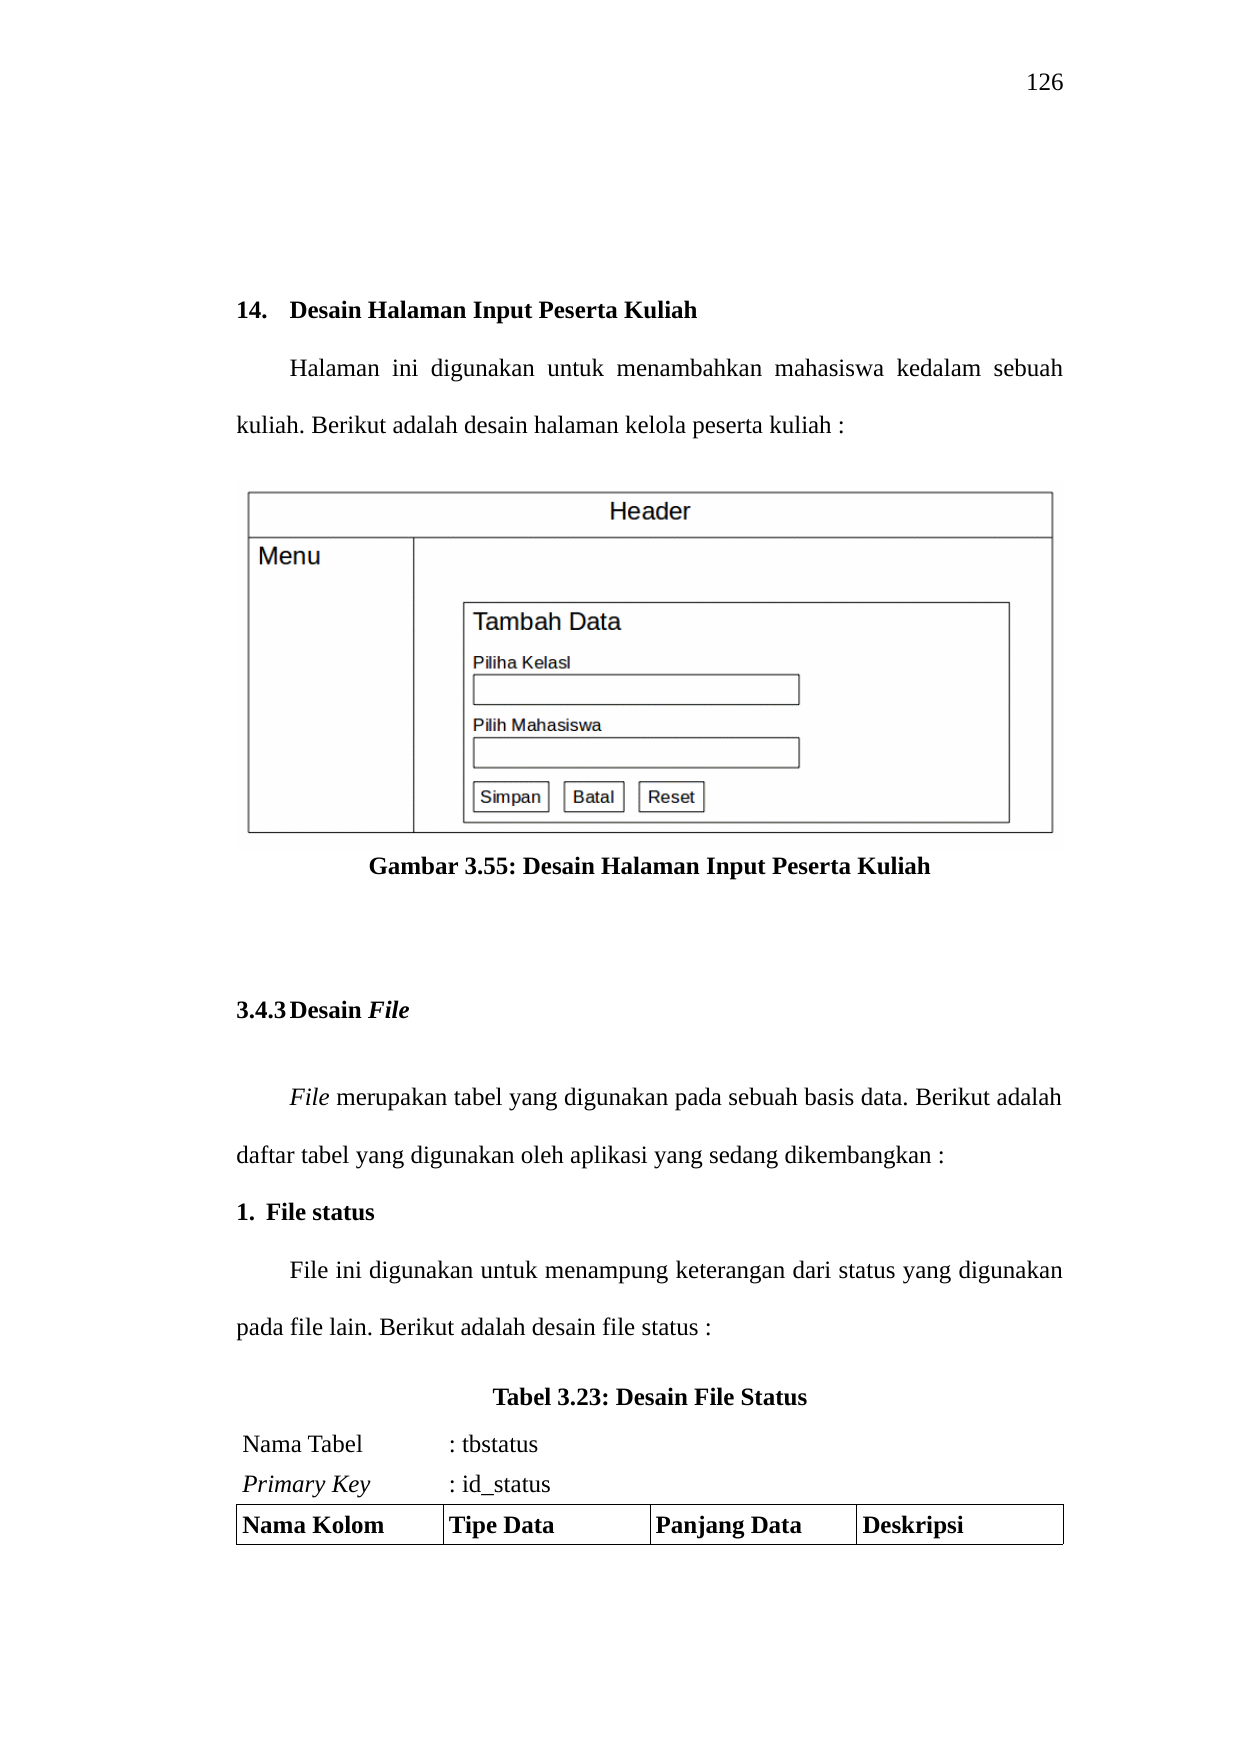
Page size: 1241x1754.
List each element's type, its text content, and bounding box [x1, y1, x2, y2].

text Tabel 3.23: Desain File Status [236, 1382, 1063, 1411]
list Desain Halaman Input Peserta Kuliah [236, 295, 1063, 324]
table_cell Panjang Data [651, 1505, 856, 1544]
table_cell Tipe Data [444, 1505, 650, 1544]
table_header Nama Tabel [236, 1424, 443, 1464]
list File status [236, 1197, 1063, 1226]
table_cell Primary Key [236, 1464, 443, 1504]
text Gambar 3.55: Desain Halaman Input Peserta Kuliah [236, 851, 1063, 879]
text File ini digunakan untuk menampung keterangan dari status yang digunakan pada file lain. Berikut adalah desain file status : [236, 1255, 1063, 1341]
subtitle 3.4.3 Desain File [236, 995, 1063, 1024]
table_cell Nama Kolom [237, 1505, 443, 1544]
picture [236, 480, 1064, 851]
text File merupakan tabel yang digunakan pada sebuah basis data. Berikut adalah daftar tabel yang digunakan oleh aplikasi yang sedang dikembangkan : [236, 1082, 1063, 1168]
table_cell Deskripsi [857, 1505, 1063, 1544]
table_header : tbstatus [443, 1424, 1063, 1464]
table_cell : id_status [443, 1464, 1063, 1504]
text Halaman ini digunakan untuk menambahkan mahasiswa kedalam sebuah kuliah. Berikut adalah desain halaman kelola peserta kuliah : [236, 353, 1063, 439]
